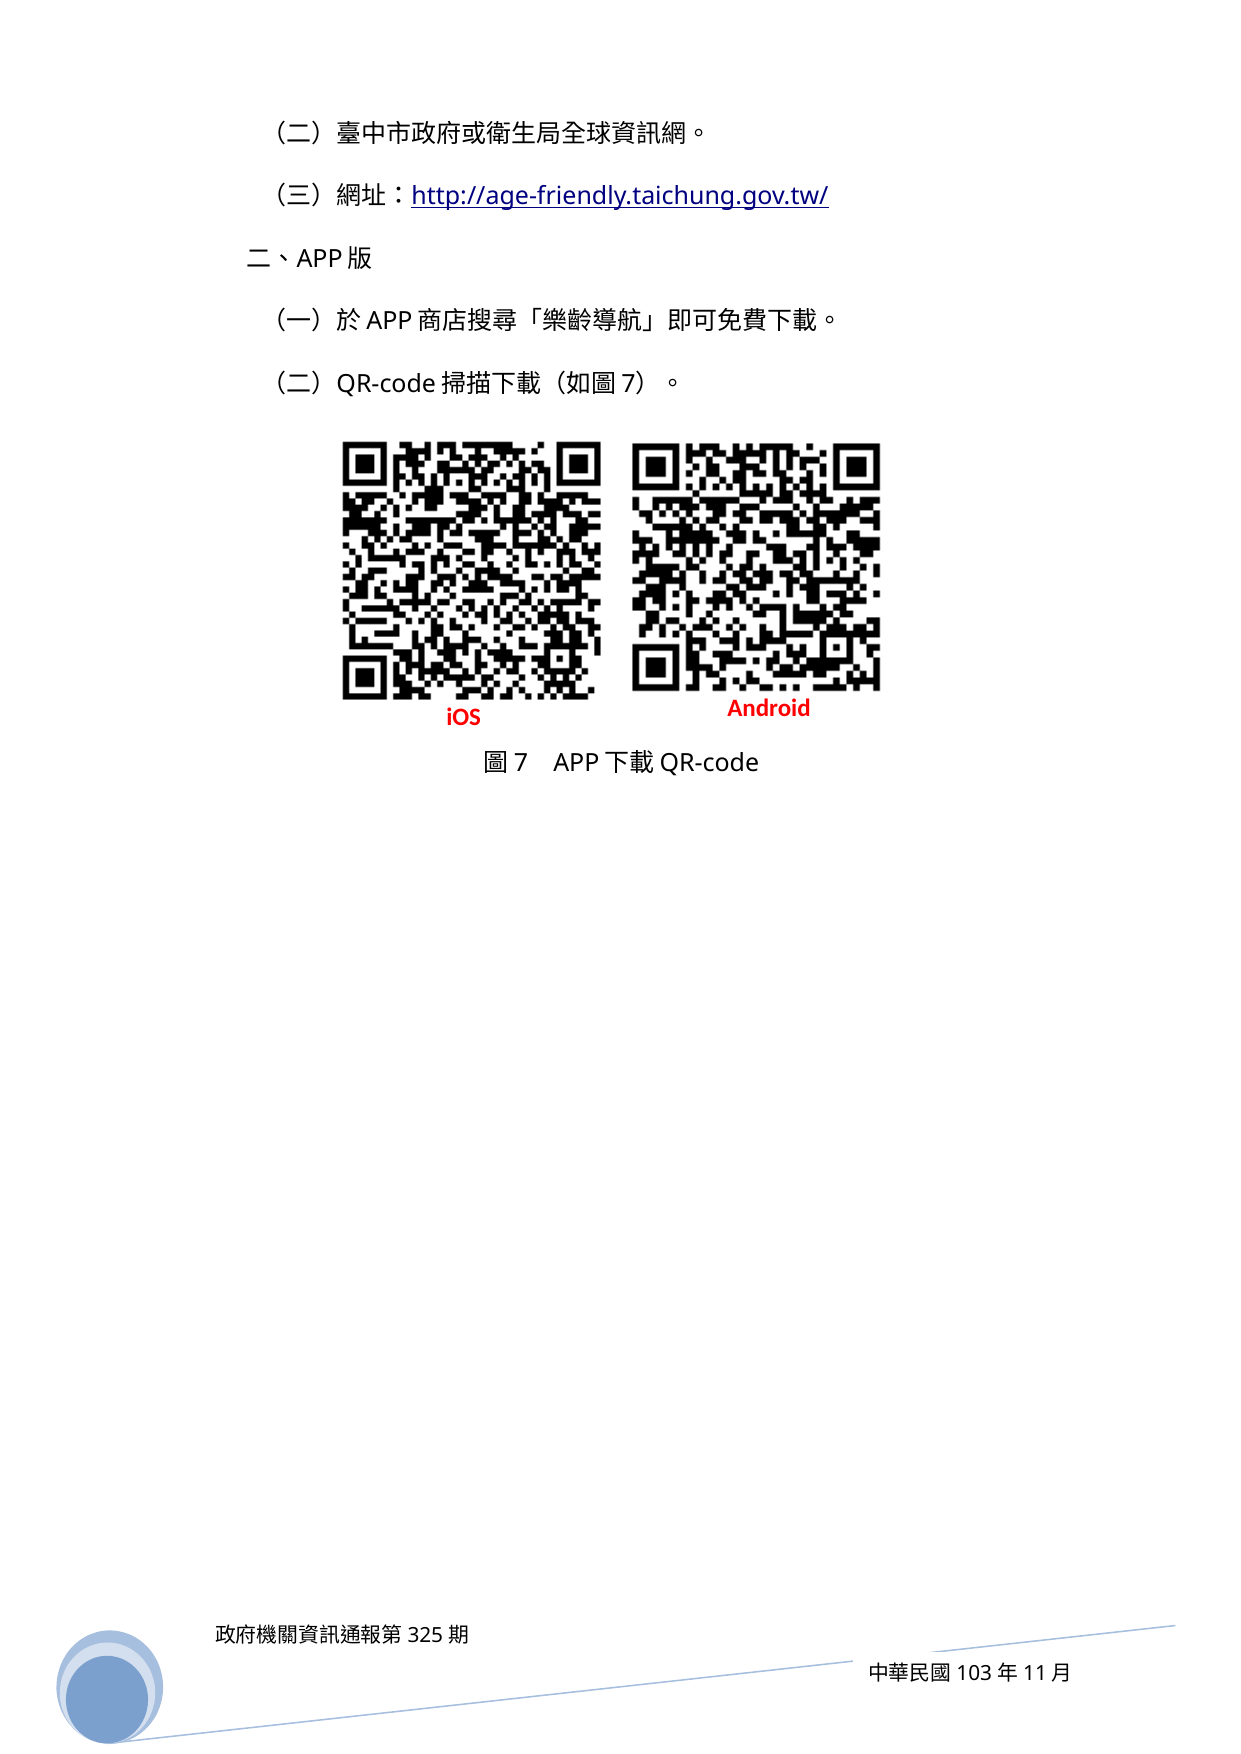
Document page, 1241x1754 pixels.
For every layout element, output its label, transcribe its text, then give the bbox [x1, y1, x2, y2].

text （一）於APP商店搜尋「樂齡導航」即可免費下載。 [261, 277, 1073, 339]
text （二）QR-code掃描下載（如圖7）。 [261, 339, 1073, 402]
text （二）臺中市政府或衛生局全球資訊網。 [261, 89, 1073, 152]
text 二、APP版 [246, 214, 1073, 277]
text 圖7 APP下載QR-code [484, 743, 791, 779]
text （三）網址：http://age-friendly.taichung.gov.tw/ [261, 152, 1073, 214]
